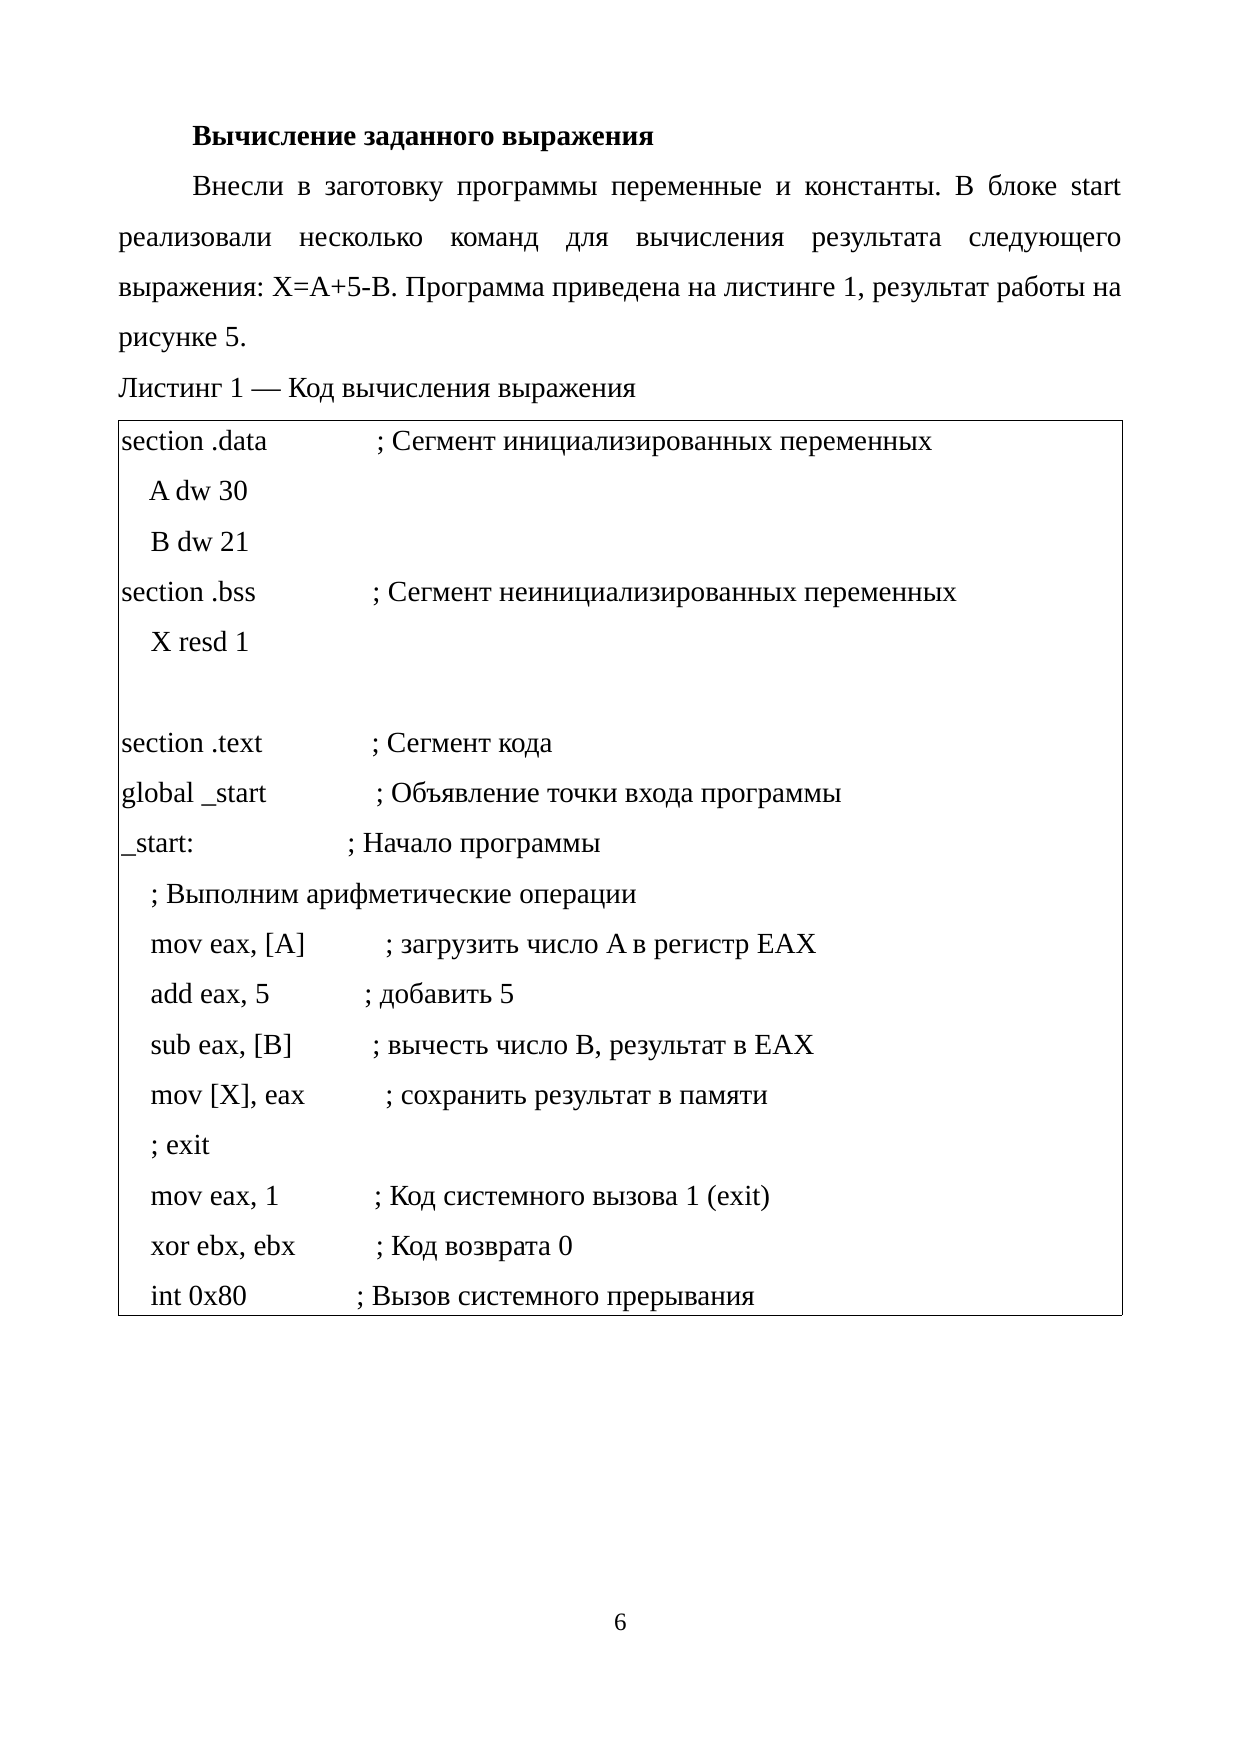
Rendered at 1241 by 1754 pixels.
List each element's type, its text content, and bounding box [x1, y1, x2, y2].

text A dw 30 [119, 470, 1122, 507]
text mov eax, 1 ; Код системного вызова 1 (exit) [119, 1175, 1122, 1211]
text ; Выполним арифметические операции [119, 873, 1122, 909]
text xor ebx, ebx ; Код возврата 0 [119, 1225, 1122, 1262]
text Внесли в заготовку программы переменные и константы. В блоке start реализовали несколько команд для вычисления результата следующего выражения: X=A+5-B. Программа приведена на листинге 1, результат работы на рисунке 5. [118, 168, 1122, 353]
text int 0x80 ; Вызов системного прерывания [119, 1275, 1122, 1315]
text ; exit [119, 1124, 1122, 1161]
text section .text ; Сегмент кода [119, 722, 1122, 758]
text mov eax, [A] ; загрузить число A в регистр EAX [119, 923, 1122, 960]
text X resd 1 [119, 621, 1122, 658]
text section .bss ; Сегмент неинициализированных переменных [119, 571, 1122, 608]
text add eax, 5 ; добавить 5 [119, 973, 1122, 1010]
text _start: ; Начало программы [119, 822, 1122, 859]
text Листинг 1 — Код вычисления выражения [118, 370, 1122, 403]
text sub eax, [B] ; вычесть число B, результат в EAX [119, 1024, 1122, 1060]
text B dw 21 [119, 521, 1122, 557]
text mov [X], eax ; сохранить результат в памяти [119, 1074, 1122, 1111]
text global _start ; Объявление точки входа программы [119, 772, 1122, 809]
subtitle Вычисление заданного выражения [118, 118, 1122, 152]
text section .data ; Сегмент инициализированных переменных [119, 421, 1122, 457]
